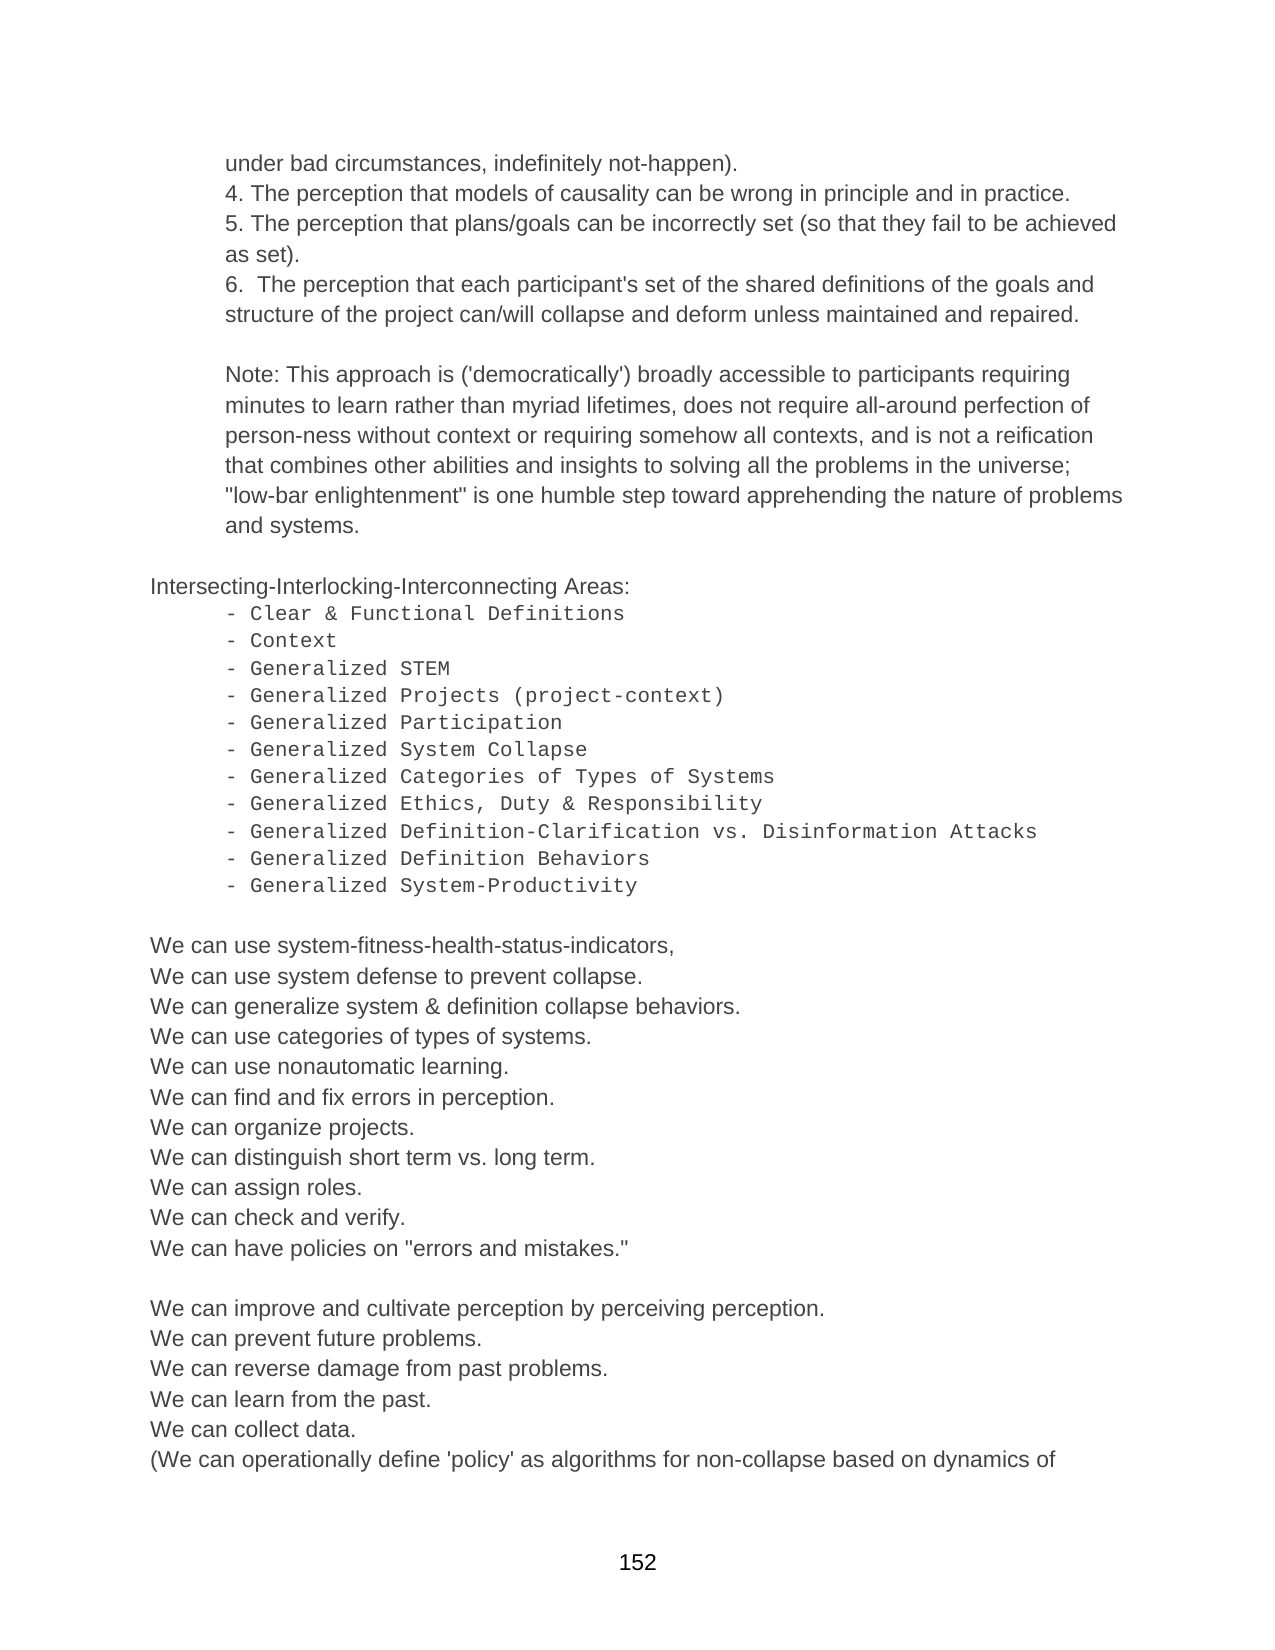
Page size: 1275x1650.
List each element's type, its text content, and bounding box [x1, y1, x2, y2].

text - Generalized Definition Behaviors [225, 848, 1125, 871]
text Note: This approach is ('democratically') broadly accessible to participants requiring minutes to learn rather than myriad lifetimes, does not require all-around perfection of person-ness without context or requiring somehow all contexts, and is not a reification that combines other abilities and insights to solving all the problems in the universe; "low-bar enlightenment" is one humble step toward apprehending the nature of problems and systems. [225, 361, 1125, 539]
text We can learn from the past. [150, 1386, 1125, 1412]
text 5. The perception that plans/goals can be incorrectly set (so that they fail to be achieved as set). [225, 210, 1125, 267]
text (We can operationally define 'policy' as algorithms for non-collapse based on dynamics of [150, 1446, 1125, 1472]
text 6. The perception that each participant's set of the shared definitions of the goals and structure of the project can/will collapse and deform unless maintained and repaired. [225, 271, 1125, 327]
text - Generalized Projects (project-context) [150, 685, 1125, 708]
text We can generalize system & definition collapse behaviors. [150, 993, 1125, 1019]
text - Generalized System-Productivity [225, 875, 1125, 899]
text We can check and verify. [150, 1204, 1125, 1231]
text under bad circumstances, indefinitely not-happen). [225, 150, 1125, 176]
text We can find and fix errors in perception. [150, 1083, 1125, 1110]
text We can reverse damage from past problems. [150, 1355, 1125, 1382]
text - Generalized Definition-Clarification vs. Disinformation Attacks [225, 821, 1125, 844]
text - Context [150, 630, 1125, 654]
text We can improve and cultivate perception by perceiving perception. [150, 1295, 1125, 1321]
text - Clear & Functional Definitions [150, 603, 1125, 627]
text Intersecting-Interlocking-Interconnecting Areas: [150, 573, 1125, 599]
text We can prevent future problems. [150, 1325, 1125, 1351]
text We can use nonautomatic learning. [150, 1053, 1125, 1079]
text We can use categories of types of systems. [150, 1023, 1125, 1049]
text - Generalized STEM [150, 657, 1125, 681]
text We can collect data. [150, 1416, 1125, 1442]
text We can organize projects. [150, 1114, 1125, 1140]
text 4. The perception that models of causality can be wrong in principle and in practice. [225, 180, 1125, 207]
text We can use system-fitness-health-status-indicators, [150, 932, 1125, 959]
text - Generalized Ethics, Duty & Responsibility [150, 793, 1125, 817]
text - Generalized System Collapse [150, 739, 1125, 763]
text We can assign roles. [150, 1174, 1125, 1200]
text We can have policies on "errors and mistakes." [150, 1234, 1125, 1261]
text We can use system defense to prevent collapse. [150, 963, 1125, 989]
text - Generalized Participation [150, 712, 1125, 736]
text - Generalized Categories of Types of Systems [150, 766, 1125, 790]
text We can distinguish short term vs. long term. [150, 1144, 1125, 1170]
